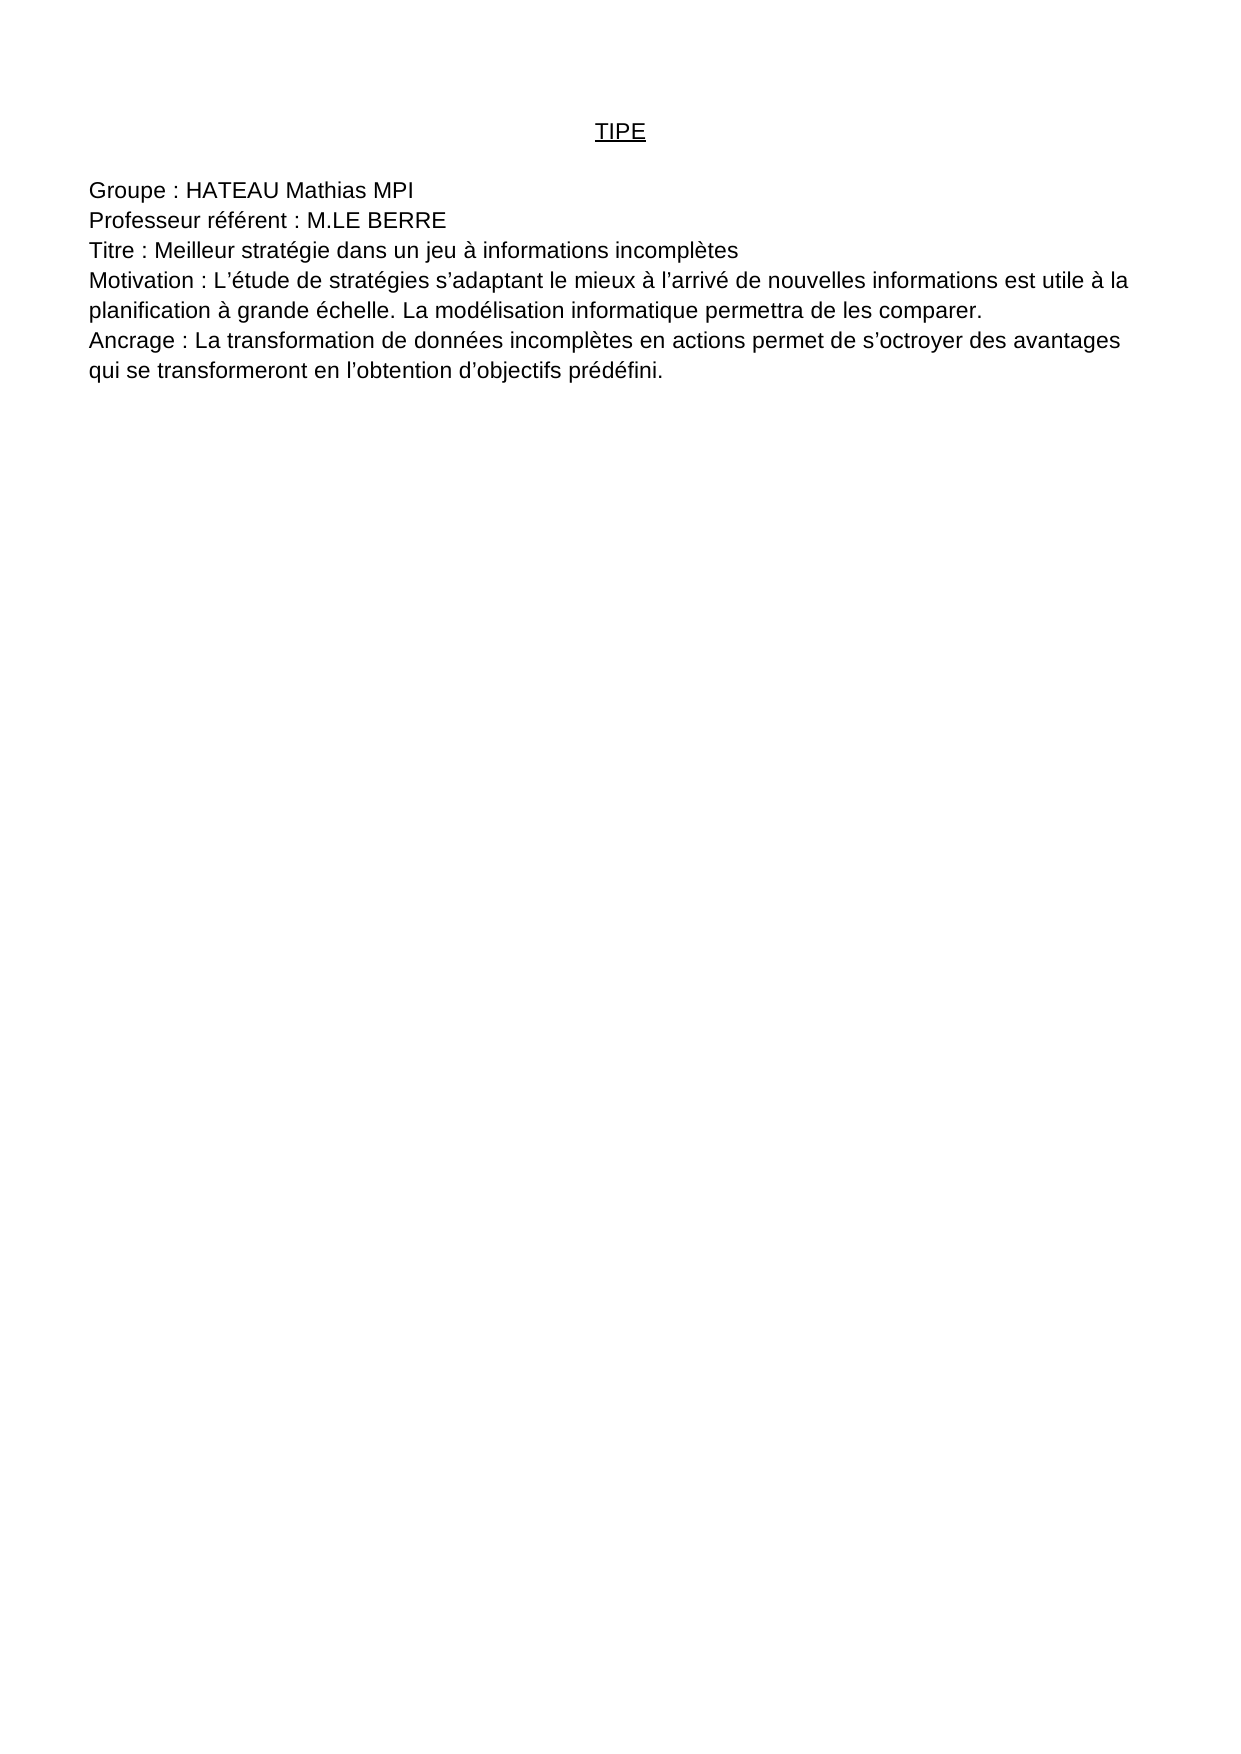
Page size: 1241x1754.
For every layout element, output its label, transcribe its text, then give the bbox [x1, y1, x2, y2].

text Ancrage : La transformation de données incomplètes en actions permet de s’octroyer des avantages qui se transformeront en l’obtention d’objectifs prédéfini. [89, 327, 1152, 383]
text Titre : Meilleur stratégie dans un jeu à informations incomplètes [89, 238, 1152, 264]
text TIPE [89, 118, 1152, 144]
text Professeur référent : M.LE BERRE [89, 208, 1152, 234]
text Motivation : L’étude de stratégies s’adaptant le mieux à l’arrivé de nouvelles informations est utile à la planification à grande échelle. La modélisation informatique permettra de les comparer. [89, 268, 1152, 323]
text Groupe : HATEAU Mathias MPI [89, 178, 1152, 204]
